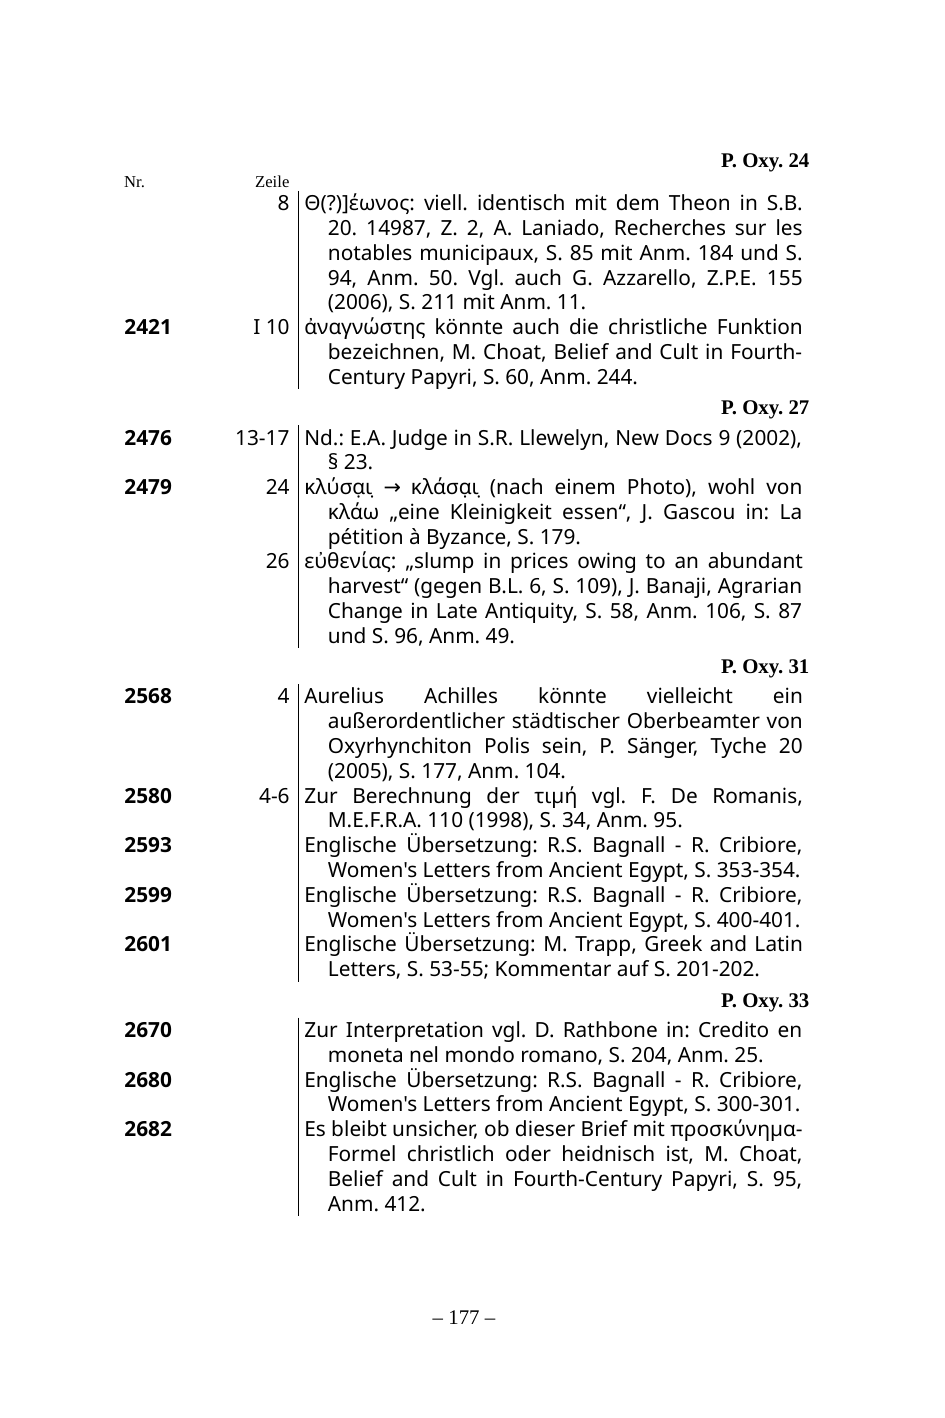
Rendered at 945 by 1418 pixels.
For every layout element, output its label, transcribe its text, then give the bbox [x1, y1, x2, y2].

table_cell κλύσα̣ι̣ → κλάσα̣ι̣ (nach einem Photo), wohl von κλάω „eine Kleinigkeit essen“, J. Gascou in: La pétition à Byzance, S. 179. [299, 475, 809, 549]
table_cell Englische Übersetzung: R.S. Bagnall - R. Cribiore, Women's Letters from Ancient Egypt, S. 353-354. [299, 833, 809, 882]
table_cell Englische Übersetzung: R.S. Bagnall - R. Cribiore, Women's Letters from Ancient Egypt, S. 400-401. [299, 883, 809, 932]
table_cell Θ(?)]έωνος: viell. identisch mit dem Theon in S.B. 20. 14987, Z. 2, A. Laniado, Recherches sur les notables municipaux, S. 85 mit Anm. 184 und S. 94, Anm. 50. Vgl. auch G. Azzarello, Z.P.E. 155 (2006), S. 211 mit Anm. 11. [299, 191, 809, 315]
table_cell 2680 [118, 1067, 298, 1117]
table_cell [118, 549, 207, 648]
subtitle P. Oxy. 33 [118, 988, 809, 1012]
table_cell I 10 [207, 315, 298, 389]
table_cell Es bleibt unsicher, ob dieser Brief mit προσκύνημα-Formel christlich oder heidnisch ist, M. Choat, Belief and Cult in Fourth-Century Papyri, S. 95, Anm. 412. [299, 1117, 809, 1216]
subtitle P. Oxy. 27 [118, 395, 809, 419]
table_header Aurelius Achilles könnte vielleicht ein außerordentlicher städtischer Oberbeamter von Oxyrhynchiton Polis sein, P. Sänger, Tyche 20 (2005), S. 177, Anm. 104. [299, 684, 809, 783]
table_header 4 [207, 684, 298, 783]
table_header 13-17 [207, 425, 298, 475]
table_header Zur Interpretation vgl. D. Rathbone in: Credito en moneta nel mondo romano, S. 204, Anm. 25. [299, 1018, 809, 1067]
table_header Nd.: E.A. Judge in S.R. Llewelyn, New Docs 9 (2002), § 23. [299, 425, 809, 475]
table_cell 2580 [118, 783, 207, 833]
table_cell 2593 [118, 833, 298, 882]
table_cell 4-6 [207, 783, 298, 833]
table_cell Englische Übersetzung: R.S. Bagnall - R. Cribiore, Women's Letters from Ancient Egypt, S. 300-301. [299, 1067, 809, 1117]
table_header 2670 [118, 1018, 298, 1067]
subtitle P. Oxy. 31 [118, 654, 809, 678]
table_cell 2479 [118, 475, 207, 549]
table_cell 8 [207, 191, 298, 315]
table_cell 2682 [118, 1117, 298, 1216]
table_cell [118, 191, 207, 315]
table_cell Zur Berechnung der τιμή vgl. F. De Romanis, M.E.F.R.A. 110 (1998), S. 34, Anm. 95. [299, 783, 809, 833]
table_cell 2599 [118, 883, 298, 932]
table_header 2568 [118, 684, 207, 783]
table_header 2476 [118, 425, 207, 475]
table_cell 24 [207, 475, 298, 549]
table_cell 2421 [118, 315, 207, 389]
table_cell Englische Übersetzung: M. Trapp, Greek and Latin Letters, S. 53-55; Kommentar auf S. 201-202. [299, 932, 809, 982]
table_cell εὐθενίας: „slump in prices owing to an abundant harvest“ (gegen B.L. 6, S. 109), J. Banaji, Agrarian Change in Late Antiquity, S. 58, Anm. 106, S. 87 und S. 96, Anm. 49. [299, 549, 809, 648]
table_cell 26 [207, 549, 298, 648]
table_cell 2601 [118, 932, 298, 982]
table_cell ἀναγνώστης könnte auch die christliche Funktion bezeichnen, M. Choat, Belief and Cult in Fourth-Century Papyri, S. 60, Anm. 244. [299, 315, 809, 389]
